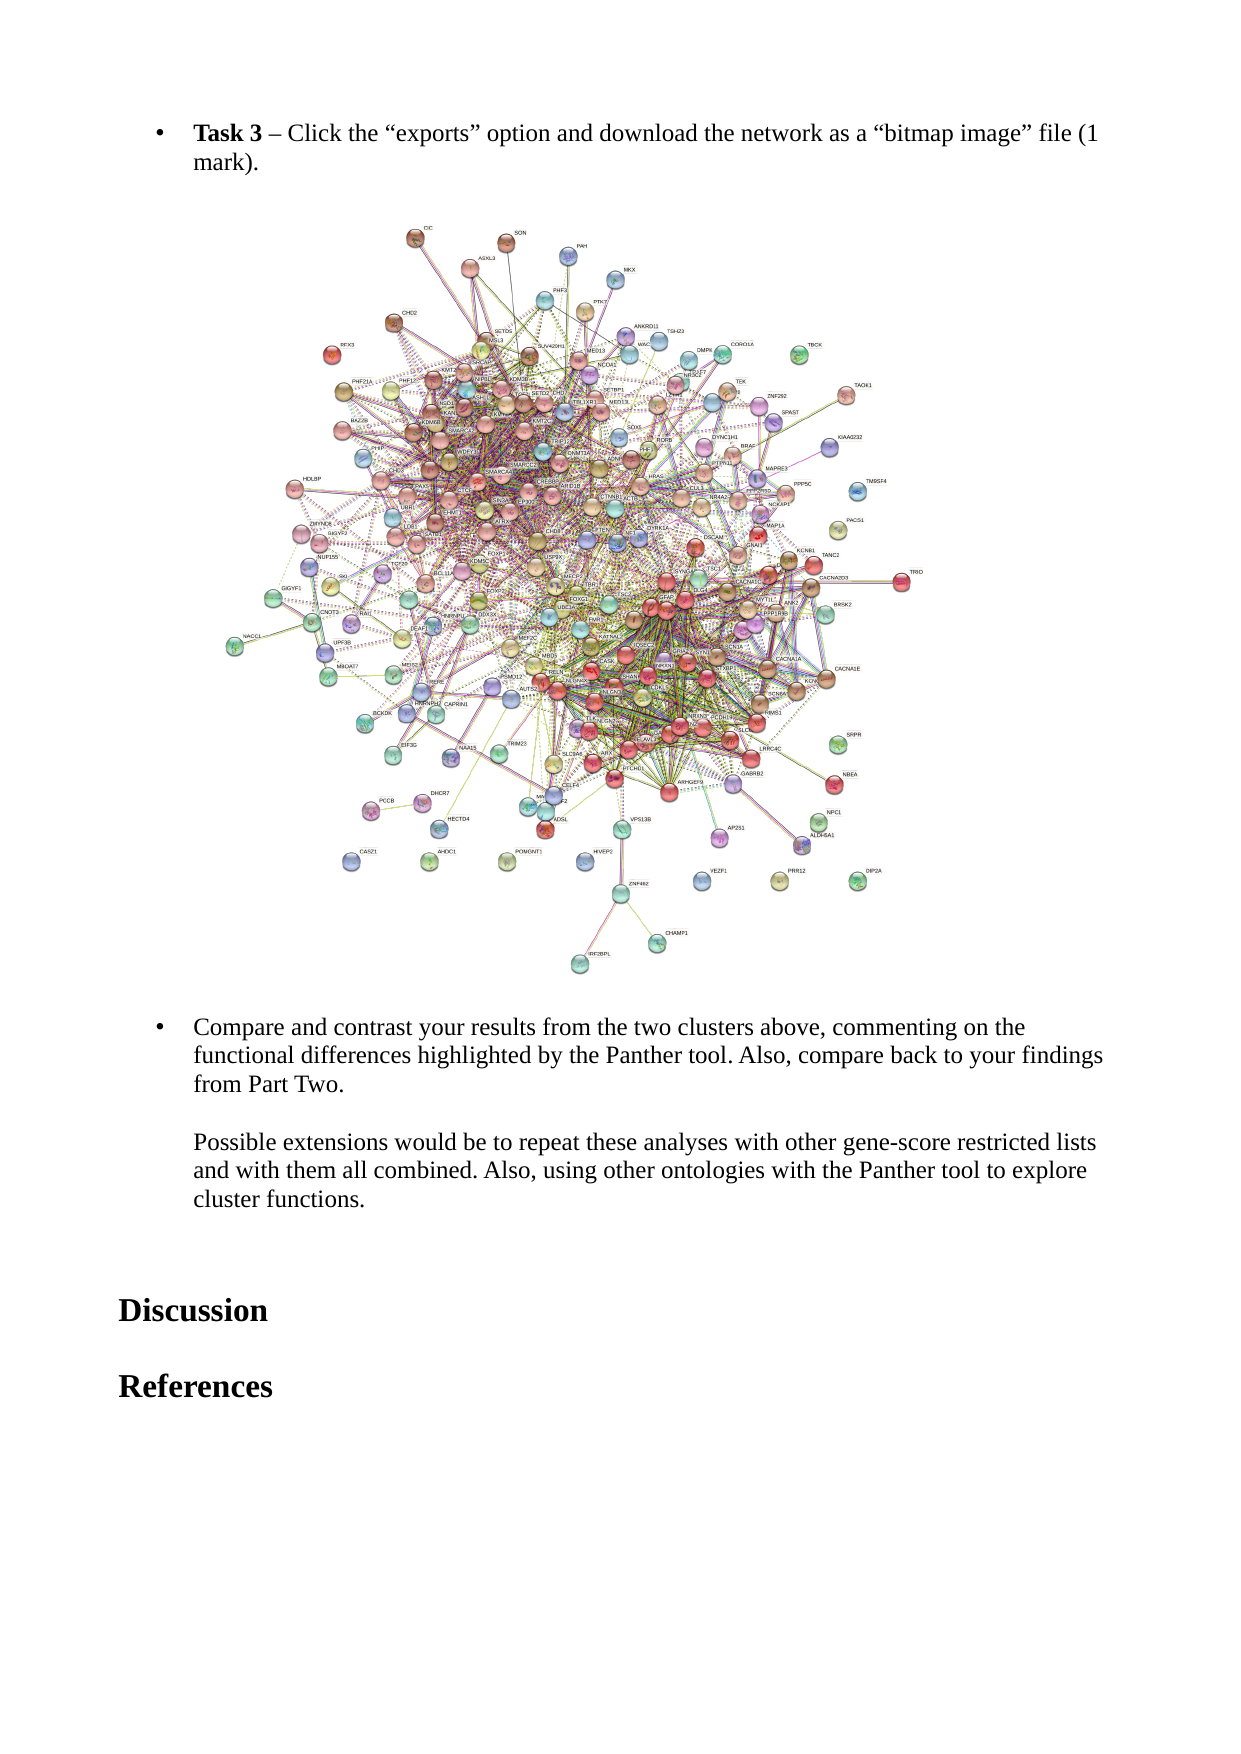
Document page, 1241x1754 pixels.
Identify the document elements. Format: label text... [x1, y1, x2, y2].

list Compare and contrast your results from the two clusters above, commenting on the functional differences highlighted by the Panther tool. Also, compare back to your findings from Part Two. Possible extensions would be to repeat these analyses with other gene-score restricted lists and with them all combined. Also, using other ontologies with the Panther tool to explore cluster functions. [156, 1012, 1122, 1213]
list Task 3 – Click the “exports” option and download the network as a “bitmap image” file (1 mark). [156, 118, 1122, 1012]
picture [215, 215, 924, 984]
text References [118, 1366, 1122, 1405]
text Discussion [118, 1290, 1122, 1366]
